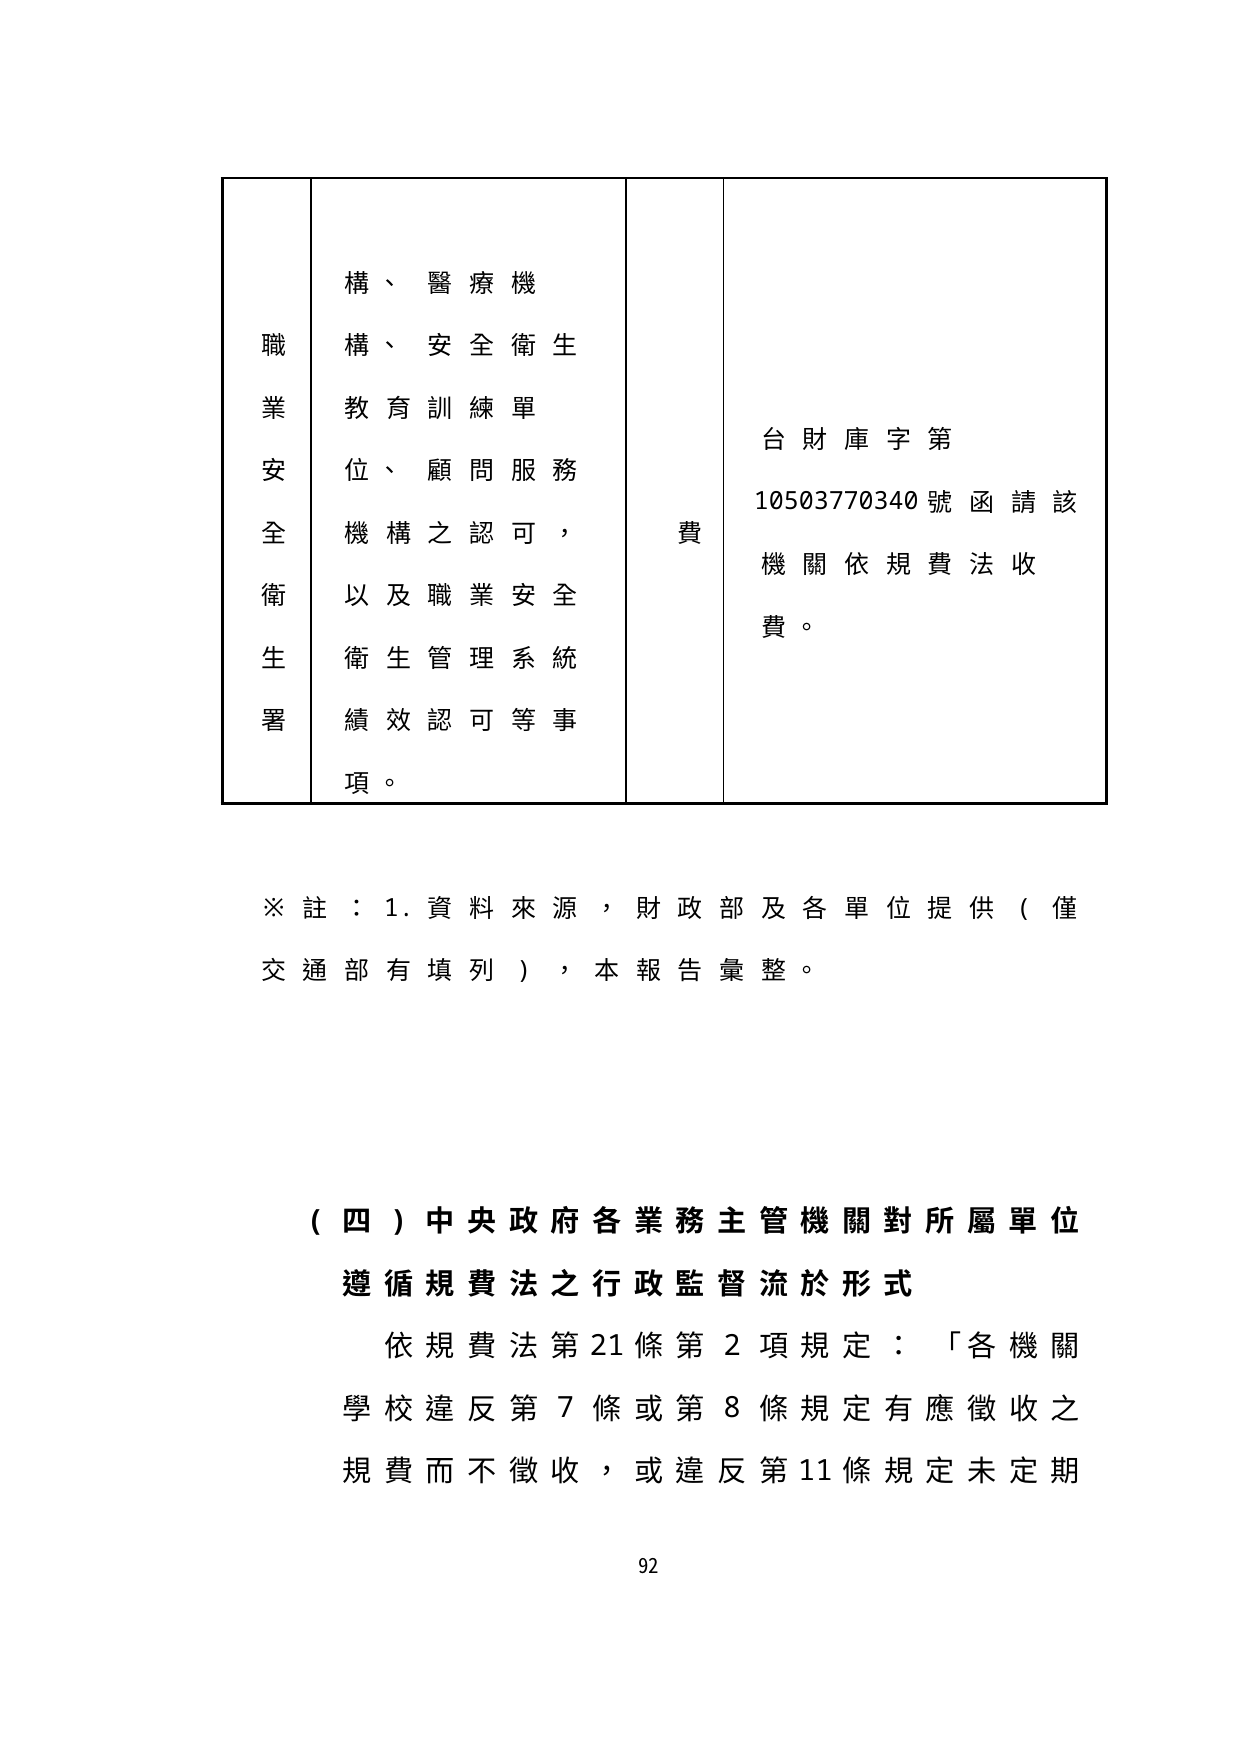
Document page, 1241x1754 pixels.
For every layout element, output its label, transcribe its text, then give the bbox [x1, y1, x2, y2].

text 依規費法第21條第2項規定：「各機關學校違反第7條或第8條規定有應徵收之規費而不徵收，或違反第11條規定未定期 [299, 1302, 1086, 1490]
table_cell 費 [627, 179, 723, 802]
text ※註：1.資料來源，財政部及各單位提供(僅交通部有填列)，本報告彙整。 [226, 865, 1086, 990]
table_cell 構、醫療機構、安全衛生教育訓練單位、顧問服務機構之認可，以及職業安全衛生管理系統績效認可等事項。 [312, 179, 625, 802]
text (四)中央政府各業務主管機關對所屬單位遵循規費法之行政監督流於形式 [270, 1177, 1086, 1302]
table_cell 職業安全衛生署 [224, 179, 310, 802]
table_cell 台財庫字第10503770340號函請該機關依規費法收費。 [724, 179, 1105, 802]
